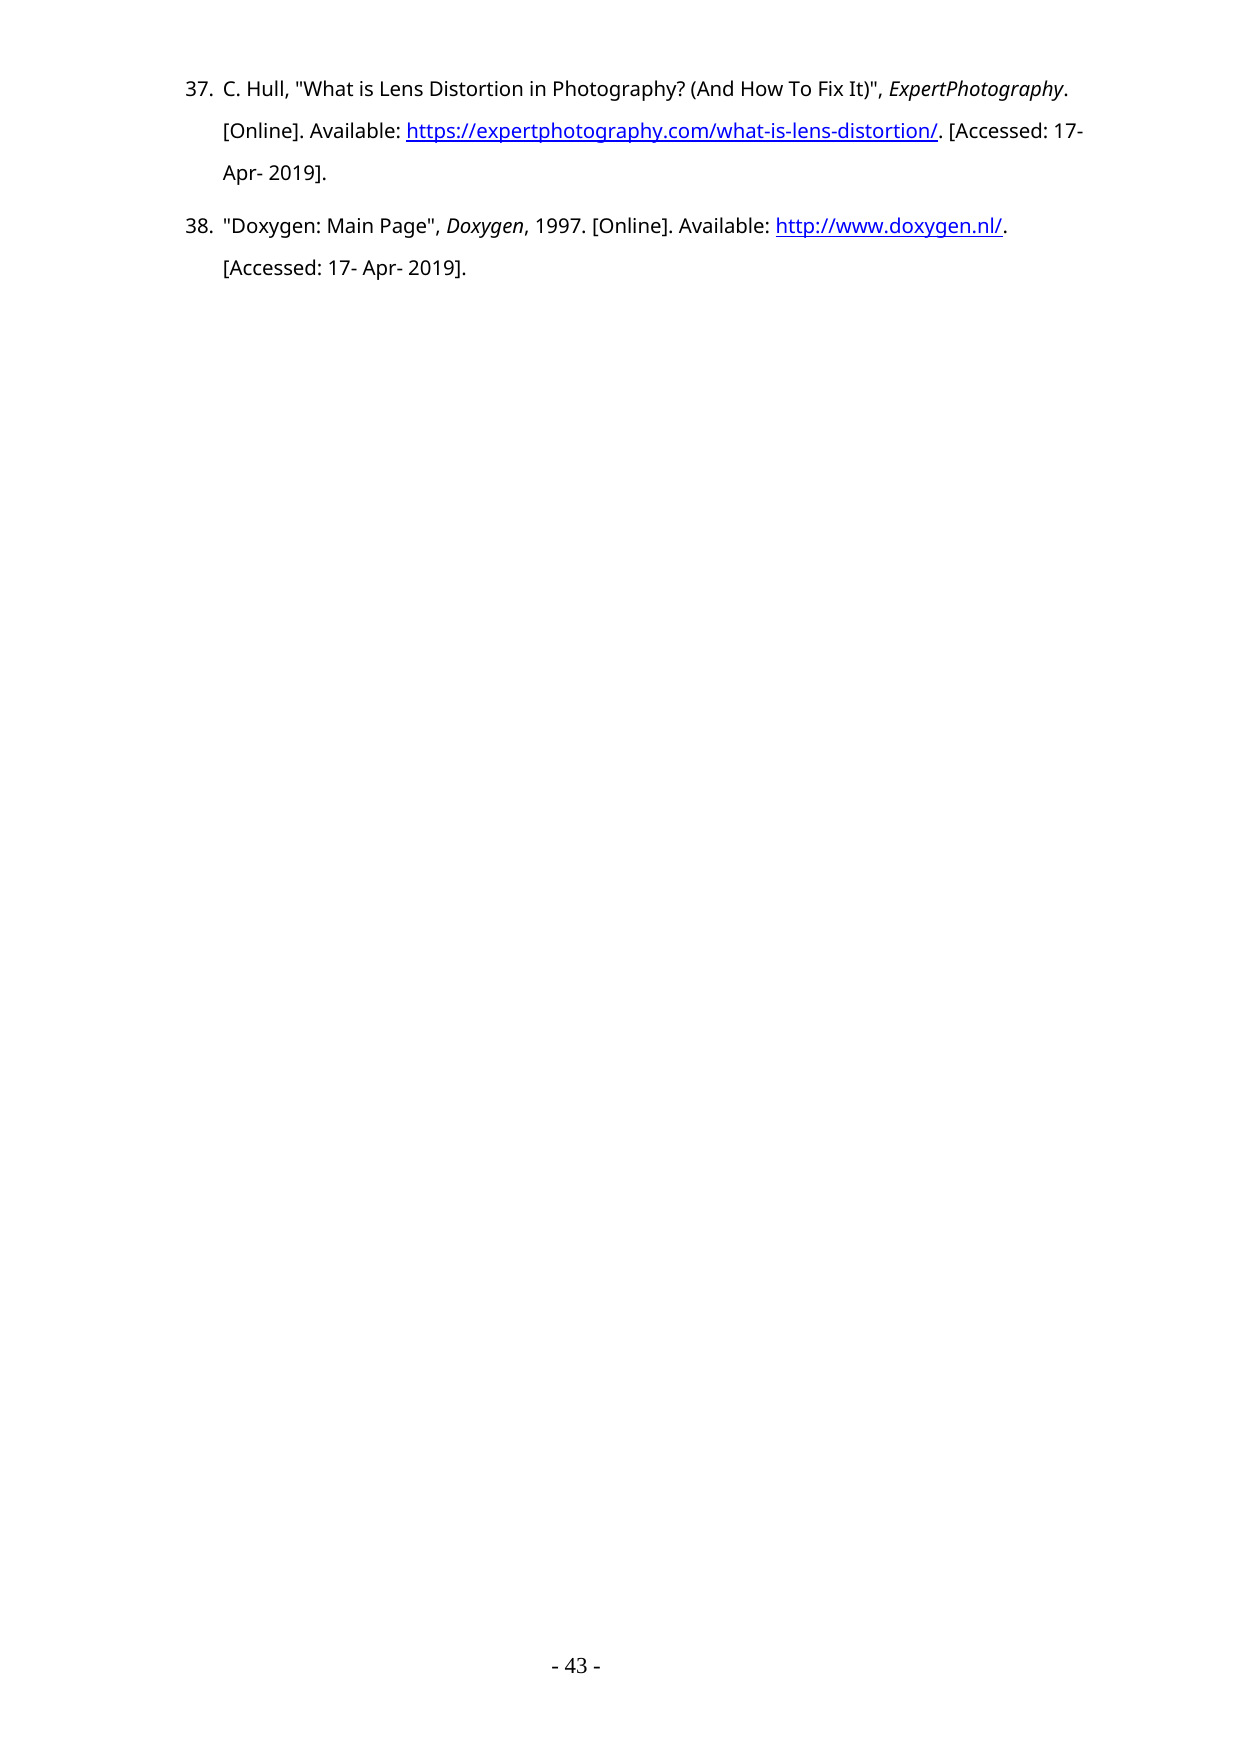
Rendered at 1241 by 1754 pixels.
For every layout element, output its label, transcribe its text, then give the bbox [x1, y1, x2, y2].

list "Doxygen: Main Page", Doxygen, 1997. [Online]. Available: http://www.doxygen.nl/. [Accessed: 17- Apr- 2019]. [185, 212, 1092, 281]
list C. Hull, "What is Lens Distortion in Photography? (And How To Fix It)", ExpertPhotography. [Online]. Available: https://expertphotography.com/what-is-lens-distortion/. [Accessed: 17- Apr- 2019]. [185, 75, 1092, 186]
